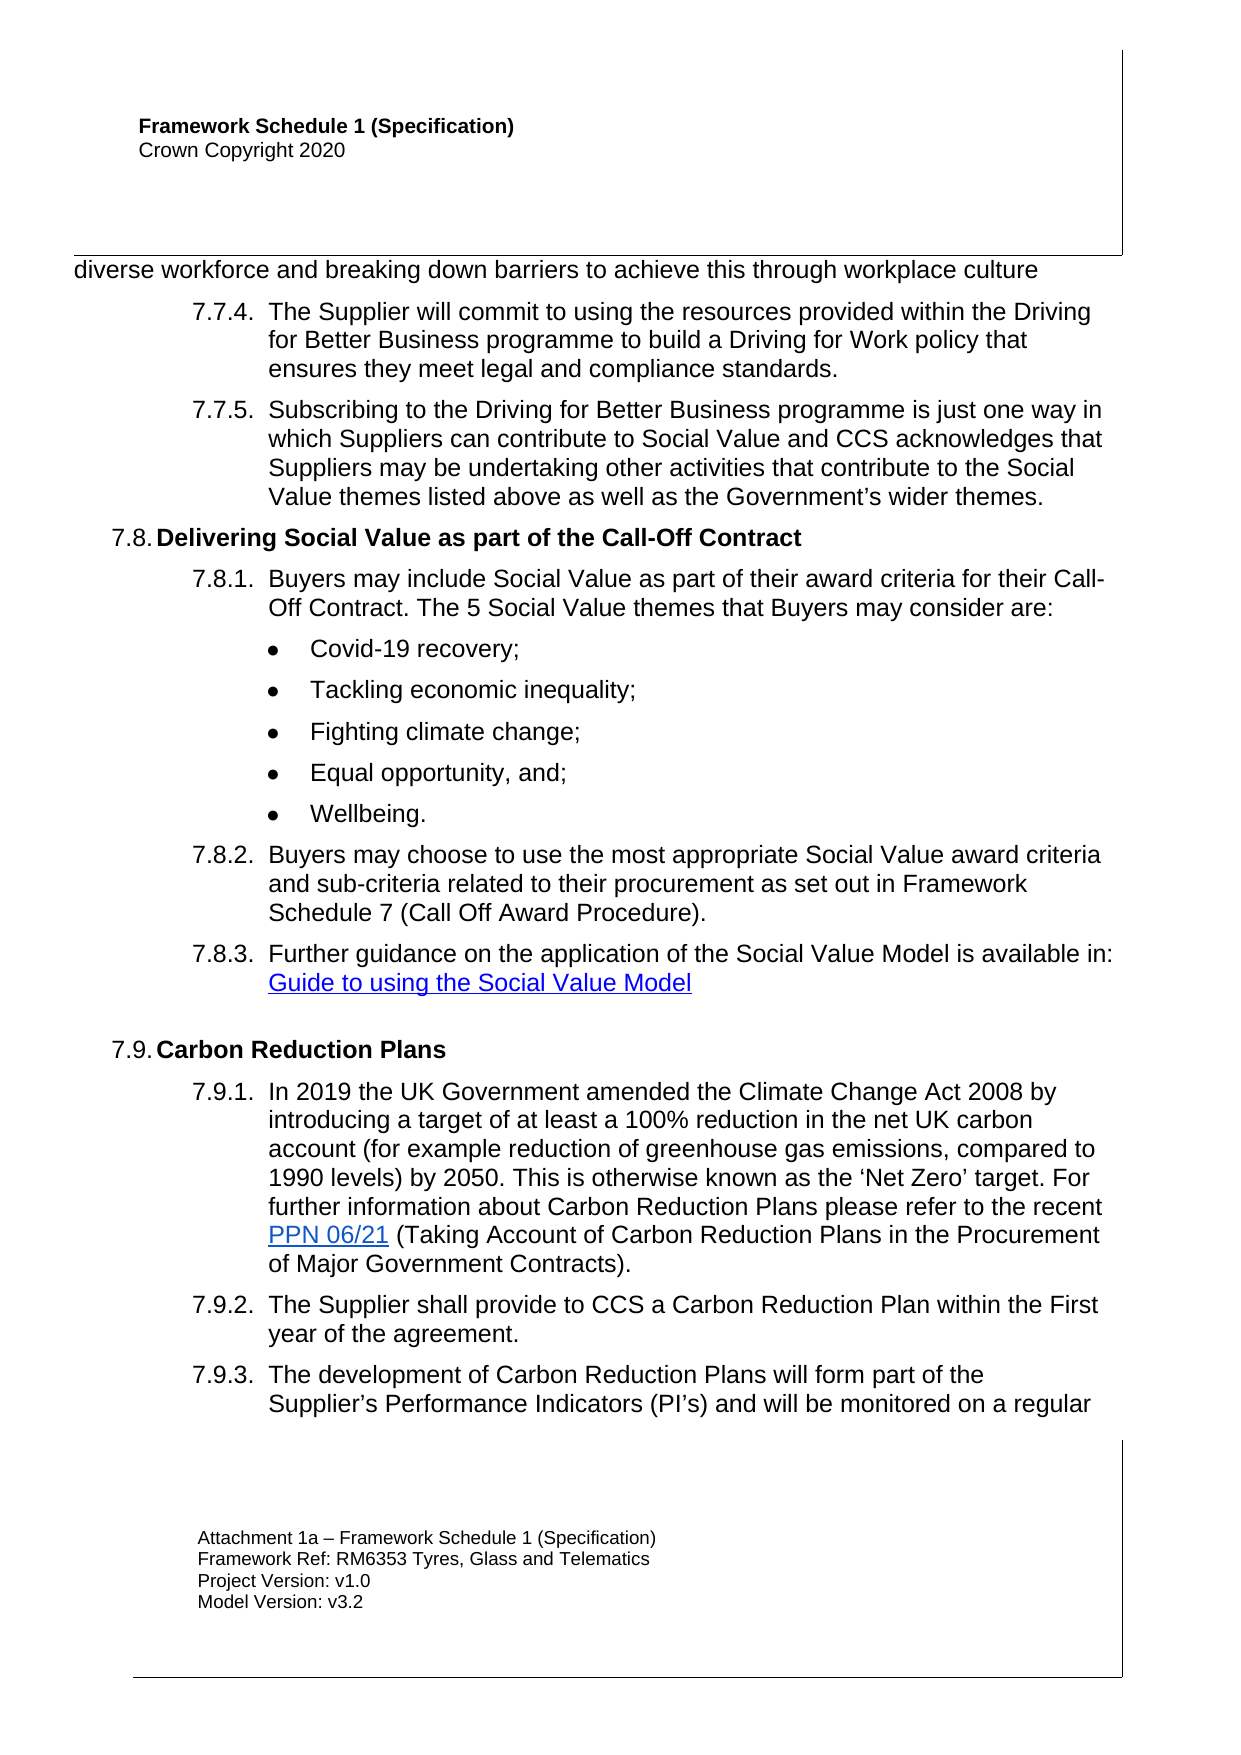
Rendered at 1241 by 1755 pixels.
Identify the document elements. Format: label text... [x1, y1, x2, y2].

subtitle Delivering Social Value as part of the Call-Off Contract [111, 523, 1122, 552]
list The development of Carbon Reduction Plans will form part of the Supplier’s Performance Indicators (PI’s) and will be monitored on a regular [192, 1361, 1122, 1418]
list Fighting climate change; [266, 717, 1112, 745]
list Wellbeing. [266, 799, 1112, 828]
list Tackling economic inequality; [266, 675, 1112, 704]
list The Supplier shall provide to CCS a Carbon Reduction Plan within the First year of the agreement. [192, 1291, 1122, 1348]
list Subscribing to the Driving for Better Business programme is just one way in which Suppliers can contribute to Social Value and CCS acknowledges that Suppliers may be undertaking other activities that contribute to the Social Value themes listed above as well as the Government’s wider themes. [192, 395, 1122, 510]
list Further guidance on the application of the Social Value Model is available in: Guide to using the Social Value Model [192, 939, 1122, 997]
list Covid-19 recovery; [266, 634, 1112, 663]
subtitle Carbon Reduction Plans [111, 1036, 1122, 1064]
list In 2019 the UK Government amended the Climate Change Act 2008 by introducing a target of at least a 100% reduction in the net UK carbon account (for example reduction of greenhouse gas emissions, compared to 1990 levels) by 2050. This is otherwise known as the ‘Net Zero’ target. For further information about Carbon Reduction Plans please refer to the recent PPN 06/21 (Taking Account of Carbon Reduction Plans in the Procurement of Major Government Contracts). [192, 1077, 1122, 1278]
list Buyers may choose to use the most appropriate Social Value award criteria and sub-criteria related to their procurement as set out in Framework Schedule 7 (Call Off Award Procedure). [192, 840, 1122, 927]
list Equal opportunity, and; [266, 758, 1112, 787]
list The Supplier will commit to using the resources provided within the Driving for Better Business programme to build a Driving for Work policy that ensures they meet legal and compliance standards. [192, 297, 1122, 383]
list Buyers may include Social Value as part of their award criteria for their Call-Off Contract. The 5 Social Value themes that Buyers may consider are: [192, 564, 1122, 622]
list diverse workforce and breaking down barriers to achieve this through workplace culture [6, 255, 1122, 284]
